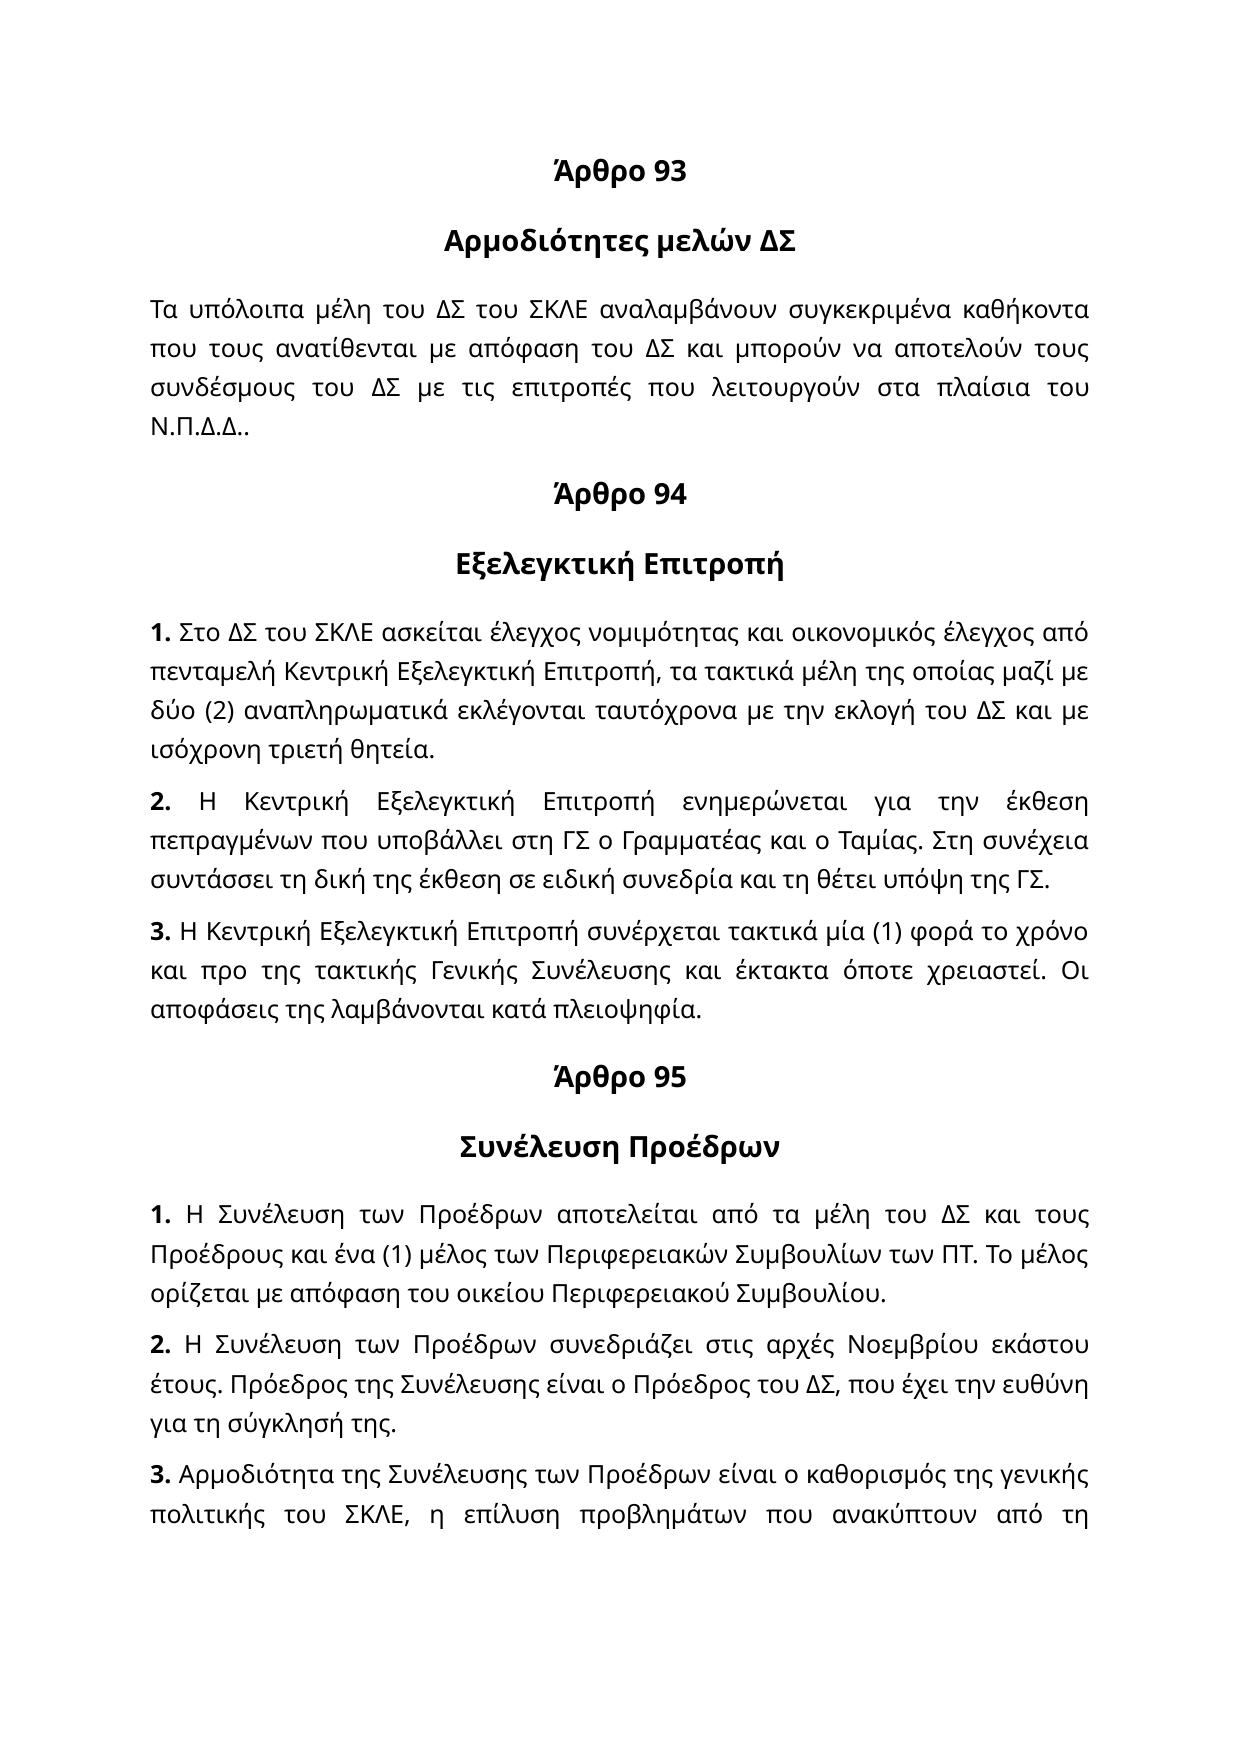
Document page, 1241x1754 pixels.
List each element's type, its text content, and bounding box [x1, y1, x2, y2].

subtitle Εξελεγκτική Επιτροπή [150, 543, 1090, 583]
text 3. Αρμοδιότητα της Συνέλευσης των Προέδρων είναι ο καθορισμός της γενικής πολιτικής του ΣΚΛΕ, η επίλυση προβλημάτων που ανακύπτουν από τη [150, 1457, 1090, 1530]
text Τα υπόλοιπα μέλη του ΔΣ του ΣΚΛΕ αναλαμβάνουν συγκεκριμένα καθήκοντα που τους ανατίθενται με απόφαση του ΔΣ και μπορούν να αποτελούν τους συνδέσμους του ΔΣ με τις επιτροπές που λειτουργούν στα πλαίσια του Ν.Π.Δ.Δ.. [150, 291, 1090, 443]
text 1. Η Συνέλευση των Προέδρων αποτελείται από τα μέλη του ΔΣ και τους Προέδρους και ένα (1) μέλος των Περιφερειακών Συμβουλίων των ΠΤ. Το μέλος ορίζεται με απόφαση του οικείου Περιφερειακού Συμβουλίου. [150, 1197, 1090, 1309]
subtitle Άρθρο 93 [150, 150, 1090, 190]
subtitle Άρθρο 94 [150, 473, 1090, 513]
subtitle Αρμοδιότητες μελών ΔΣ [150, 221, 1090, 260]
text 1. Στο ΔΣ του ΣΚΛΕ ασκείται έλεγχος νομιμότητας και οικονομικός έλεγχος από πενταμελή Κεντρική Εξελεγκτική Επιτροπή, τα τακτικά μέλη της οποίας μαζί με δύο (2) αναπληρωματικά εκλέγονται ταυτόχρονα με την εκλογή του ΔΣ και με ισόχρονη τριετή θητεία. [150, 614, 1090, 766]
text 2. Η Κεντρική Εξελεγκτική Επιτροπή ενημερώνεται για την έκθεση πεπραγμένων που υποβάλλει στη ΓΣ ο Γραμματέας και ο Ταμίας. Στη συνέχεια συντάσσει τη δική της έκθεση σε ειδική συνεδρία και τη θέτει υπόψη της ΓΣ. [150, 783, 1090, 896]
subtitle Συνέλευση Προέδρων [150, 1126, 1090, 1166]
text 3. Η Κεντρική Εξελεγκτική Επιτροπή συνέρχεται τακτικά μία (1) φορά το χρόνο και προ της τακτικής Γενικής Συνέλευσης και έκτακτα όποτε χρειαστεί. Οι αποφάσεις της λαμβάνονται κατά πλειοψηφία. [150, 913, 1090, 1026]
text 2. Η Συνέλευση των Προέδρων συνεδριάζει στις αρχές Νοεμβρίου εκάστου έτους. Πρόεδρος της Συνέλευσης είναι ο Πρόεδρος του ΔΣ, που έχει την ευθύνη για τη σύγκλησή της. [150, 1327, 1090, 1439]
subtitle Άρθρο 95 [150, 1056, 1090, 1096]
